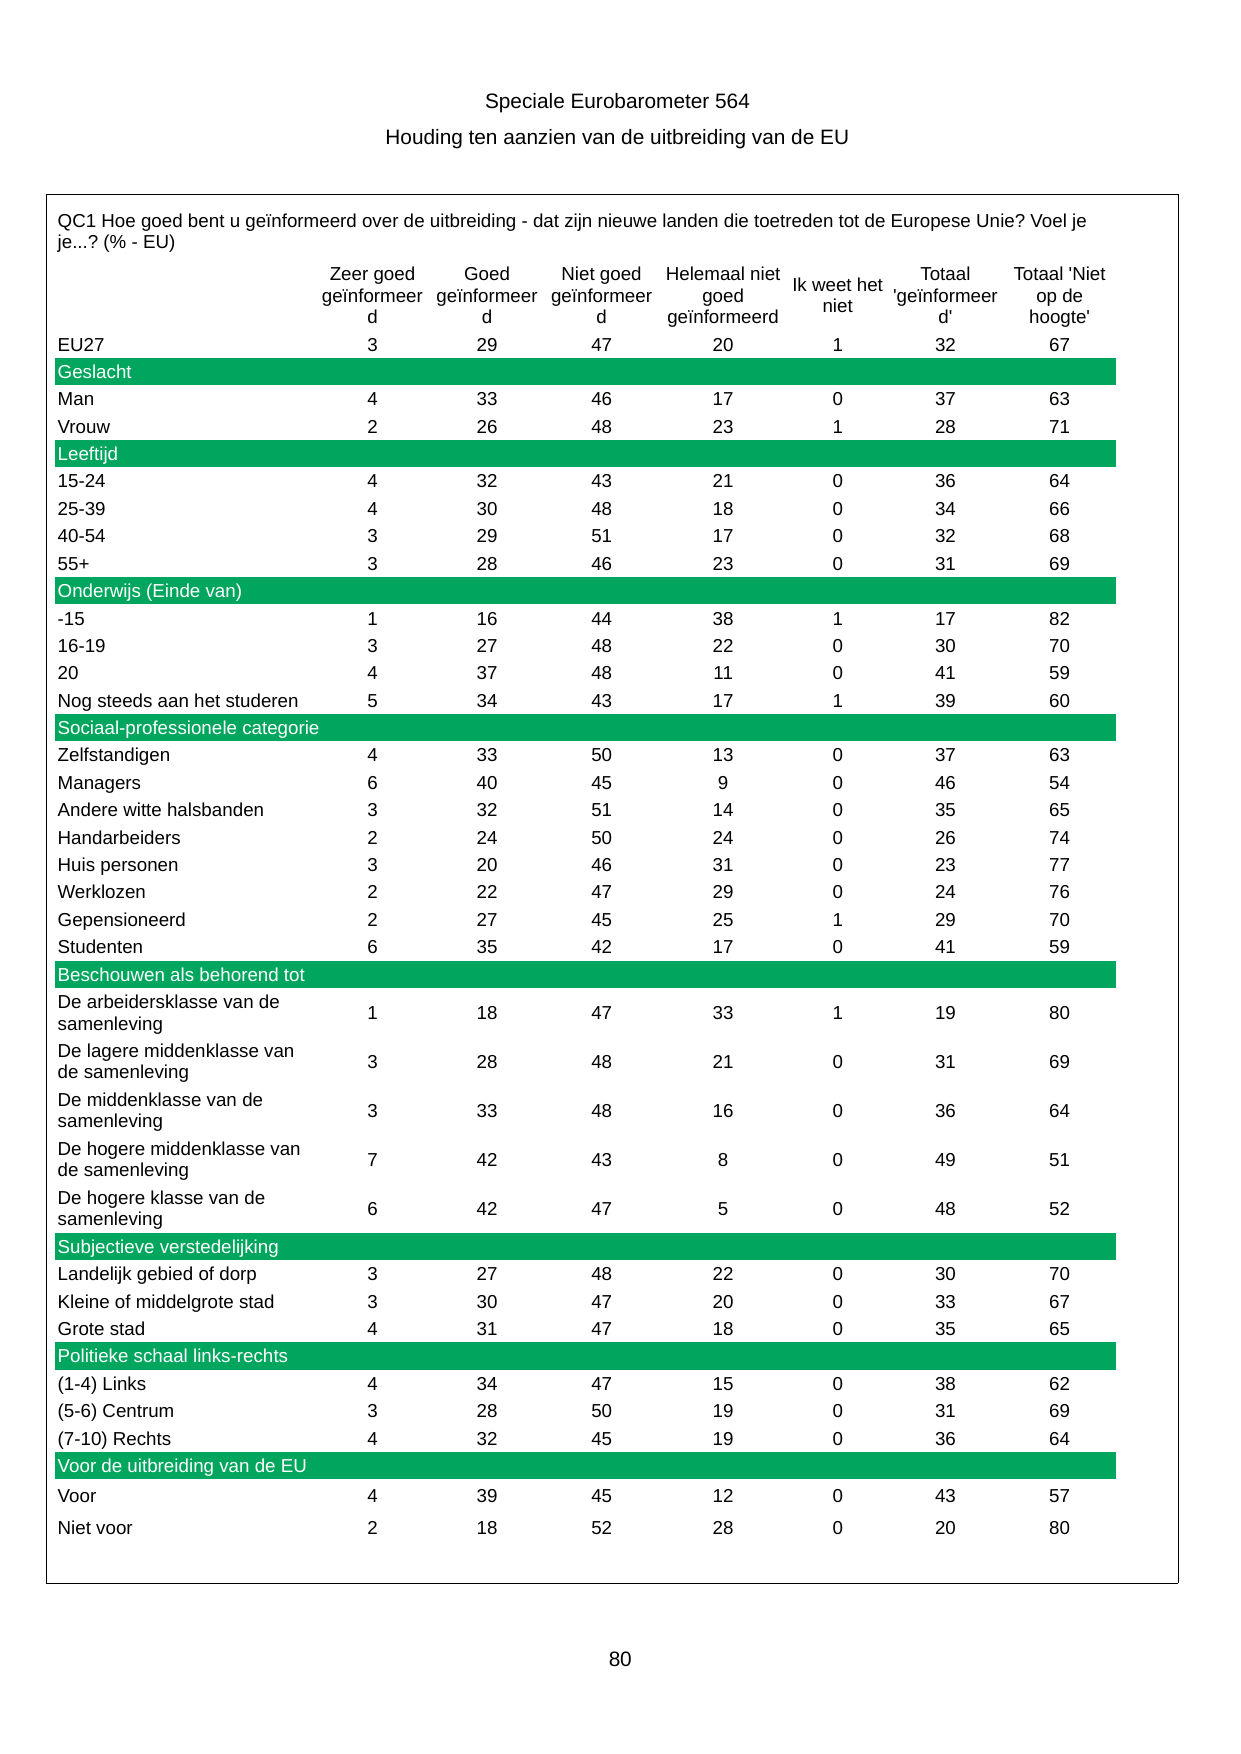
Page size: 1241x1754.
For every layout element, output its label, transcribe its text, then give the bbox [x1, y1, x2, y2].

table_cell 0 [787, 1512, 888, 1544]
table_cell 40 [430, 769, 544, 796]
table_cell 27 [430, 1260, 544, 1287]
table_cell 0 [787, 1315, 888, 1342]
table_cell 17 [888, 604, 1002, 632]
table_cell 60 [1003, 687, 1116, 714]
table_cell Andere witte halsbanden [55, 796, 315, 823]
table_cell 23 [659, 413, 787, 440]
table_cell 4 [315, 468, 429, 495]
table_cell 31 [888, 550, 1002, 577]
table_cell 20 [888, 1512, 1002, 1544]
table_cell Niet goed geïnformeerd [544, 260, 659, 330]
table_cell 48 [544, 659, 659, 687]
table_cell 30 [888, 1260, 1002, 1287]
table_cell 3 [315, 522, 429, 549]
table_cell 51 [544, 522, 659, 549]
table_cell 46 [544, 385, 659, 413]
table_cell 48 [544, 495, 659, 522]
table_cell 42 [544, 933, 659, 961]
table_cell 33 [430, 1086, 544, 1135]
table_cell 27 [430, 906, 544, 933]
table_cell 23 [659, 550, 787, 577]
table_cell 33 [888, 1288, 1002, 1315]
table_cell De hogere middenklasse van de samenleving [55, 1135, 315, 1184]
table_cell De hogere klasse van de samenleving [55, 1184, 315, 1233]
table_cell 64 [1003, 1086, 1116, 1135]
table_cell 2 [315, 878, 429, 906]
table_cell 45 [544, 769, 659, 796]
table_cell 71 [1003, 413, 1116, 440]
table_cell 2 [315, 1512, 429, 1544]
table_cell 3 [315, 1397, 429, 1424]
table_cell 15 [659, 1370, 787, 1397]
table_cell 18 [430, 1512, 544, 1544]
table_cell 1 [787, 687, 888, 714]
table_cell 67 [1003, 1288, 1116, 1315]
table_cell 35 [888, 1315, 1002, 1342]
table_cell 4 [315, 495, 429, 522]
table_cell 18 [430, 988, 544, 1037]
table_cell 16 [430, 604, 544, 632]
table_cell 62 [1003, 1370, 1116, 1397]
table_cell 0 [787, 550, 888, 577]
table_cell -15 [55, 604, 315, 632]
table_cell 1 [315, 604, 429, 632]
table_cell 66 [1003, 495, 1116, 522]
table_cell 0 [787, 632, 888, 659]
table_cell 0 [787, 878, 888, 906]
table_cell 35 [888, 796, 1002, 823]
table_cell 32 [430, 468, 544, 495]
table_cell 21 [659, 468, 787, 495]
table_cell Landelijk gebied of dorp [55, 1260, 315, 1287]
table_cell 24 [430, 824, 544, 851]
table_cell 30 [430, 495, 544, 522]
table_cell 50 [544, 824, 659, 851]
table_cell 52 [544, 1512, 659, 1544]
table_cell 39 [888, 687, 1002, 714]
table_cell Voor [55, 1479, 315, 1512]
table_cell Voor de uitbreiding van de EU [55, 1452, 1116, 1479]
table_cell 2 [315, 824, 429, 851]
table_cell 20 [659, 1288, 787, 1315]
table_cell 34 [430, 1370, 544, 1397]
table_cell 0 [787, 796, 888, 823]
table_cell 11 [659, 659, 787, 687]
table_cell 23 [888, 851, 1002, 878]
table_cell Vrouw [55, 413, 315, 440]
table_cell 19 [888, 988, 1002, 1037]
table_cell 37 [888, 741, 1002, 769]
table_cell 6 [315, 1184, 429, 1233]
table_cell 9 [659, 769, 787, 796]
table_cell 32 [888, 330, 1002, 358]
table_cell 28 [888, 413, 1002, 440]
table_cell 3 [315, 1086, 429, 1135]
table_cell Werklozen [55, 878, 315, 906]
table_cell Managers [55, 769, 315, 796]
table_cell 3 [315, 1288, 429, 1315]
table_cell 1 [787, 988, 888, 1037]
table_cell 47 [544, 330, 659, 358]
table_cell Helemaal niet goed geïnformeerd [659, 260, 787, 330]
table_cell 30 [888, 632, 1002, 659]
table_cell 42 [430, 1184, 544, 1233]
table_cell 69 [1003, 1037, 1116, 1086]
table_cell 34 [430, 687, 544, 714]
table_cell 3 [315, 1260, 429, 1287]
table_cell 77 [1003, 851, 1116, 878]
table_cell Gepensioneerd [55, 906, 315, 933]
table_cell 16-19 [55, 632, 315, 659]
table_cell 39 [430, 1479, 544, 1512]
table_cell Zelfstandigen [55, 741, 315, 769]
table_cell 3 [315, 330, 429, 358]
table_cell 33 [659, 988, 787, 1037]
table_cell 28 [430, 550, 544, 577]
table_cell 47 [544, 1184, 659, 1233]
table_cell 50 [544, 741, 659, 769]
table_cell 47 [544, 878, 659, 906]
table_cell De arbeidersklasse van de samenleving [55, 988, 315, 1037]
table_cell [55, 260, 315, 330]
table_cell (7-10) Rechts [55, 1425, 315, 1452]
table_cell 0 [787, 824, 888, 851]
table_cell Ik weet het niet [787, 260, 888, 330]
table_cell Huis personen [55, 851, 315, 878]
table_cell 59 [1003, 933, 1116, 961]
table_cell 74 [1003, 824, 1116, 851]
table_cell 22 [659, 632, 787, 659]
table_cell 1 [787, 906, 888, 933]
table_cell 49 [888, 1135, 1002, 1184]
table_cell Grote stad [55, 1315, 315, 1342]
table_cell 0 [787, 1135, 888, 1184]
table_cell 31 [659, 851, 787, 878]
table_cell 31 [888, 1037, 1002, 1086]
table_cell 22 [659, 1260, 787, 1287]
table_header QC1 Hoe goed bent u geïnformeerd over de uitbreiding - dat zijn nieuwe landen die toetreden tot de Europese Unie? Voel je je...? (% - EU) [55, 203, 1116, 260]
table_cell 64 [1003, 468, 1116, 495]
table_cell 65 [1003, 796, 1116, 823]
table_cell Totaal 'Niet op de hoogte' [1003, 260, 1116, 330]
table_cell 48 [544, 1260, 659, 1287]
table_cell 5 [315, 687, 429, 714]
table_cell 1 [787, 413, 888, 440]
table_cell 26 [888, 824, 1002, 851]
table_cell 0 [787, 769, 888, 796]
table_cell Niet voor [55, 1512, 315, 1544]
table_cell 19 [659, 1425, 787, 1452]
table_cell 29 [888, 906, 1002, 933]
table_cell 36 [888, 1086, 1002, 1135]
table_cell 33 [430, 741, 544, 769]
table_cell 47 [544, 1315, 659, 1342]
table_cell 41 [888, 659, 1002, 687]
table_cell 3 [315, 550, 429, 577]
table_cell 25-39 [55, 495, 315, 522]
table_cell 51 [1003, 1135, 1116, 1184]
table_cell 28 [659, 1512, 787, 1544]
table_cell 45 [544, 1425, 659, 1452]
table_cell 45 [544, 1479, 659, 1512]
table_cell 27 [430, 632, 544, 659]
table_cell 12 [659, 1479, 787, 1512]
table_cell 30 [430, 1288, 544, 1315]
table_cell 20 [659, 330, 787, 358]
table_cell 28 [430, 1037, 544, 1086]
table_cell 76 [1003, 878, 1116, 906]
table_cell 17 [659, 385, 787, 413]
table_cell 17 [659, 687, 787, 714]
table_cell De lagere middenklasse van de samenleving [55, 1037, 315, 1086]
table_cell 65 [1003, 1315, 1116, 1342]
table_cell 17 [659, 522, 787, 549]
table_cell 47 [544, 1370, 659, 1397]
table_cell 67 [1003, 330, 1116, 358]
table_cell 0 [787, 1370, 888, 1397]
table_cell 40-54 [55, 522, 315, 549]
table_cell 5 [659, 1184, 787, 1233]
table_cell 15-24 [55, 468, 315, 495]
table_cell 43 [544, 1135, 659, 1184]
table_cell 0 [787, 1288, 888, 1315]
table_cell 17 [659, 933, 787, 961]
table_cell 69 [1003, 1397, 1116, 1424]
table_cell 0 [787, 385, 888, 413]
table_cell 34 [888, 495, 1002, 522]
table_cell 3 [315, 1037, 429, 1086]
table_cell 48 [888, 1184, 1002, 1233]
table_cell 48 [544, 1037, 659, 1086]
table_cell 47 [544, 1288, 659, 1315]
table_cell Politieke schaal links-rechts [55, 1342, 1116, 1370]
table_cell 2 [315, 906, 429, 933]
table_cell Beschouwen als behorend tot [55, 961, 1116, 988]
table_cell 70 [1003, 906, 1116, 933]
table_cell 69 [1003, 550, 1116, 577]
table_cell (1-4) Links [55, 1370, 315, 1397]
table_cell Zeer goed geïnformeerd [315, 260, 429, 330]
table_cell 31 [430, 1315, 544, 1342]
table_cell 63 [1003, 385, 1116, 413]
table_cell 57 [1003, 1479, 1116, 1512]
table_cell Goed geïnformeerd [430, 260, 544, 330]
table_cell 37 [430, 659, 544, 687]
table_cell 43 [544, 687, 659, 714]
table_cell 14 [659, 796, 787, 823]
table_cell Studenten [55, 933, 315, 961]
table_cell 59 [1003, 659, 1116, 687]
table_cell 3 [315, 632, 429, 659]
table_cell Nog steeds aan het studeren [55, 687, 315, 714]
table_cell 29 [430, 330, 544, 358]
table_cell EU27 [55, 330, 315, 358]
table_cell 4 [315, 659, 429, 687]
table_cell 4 [315, 1479, 429, 1512]
table_cell 33 [430, 385, 544, 413]
table_cell 1 [787, 604, 888, 632]
table_cell 4 [315, 1315, 429, 1342]
table_cell 41 [888, 933, 1002, 961]
table_cell 31 [888, 1397, 1002, 1424]
table_cell 29 [430, 522, 544, 549]
table_cell 2 [315, 413, 429, 440]
table_cell 4 [315, 1425, 429, 1452]
table_cell 1 [315, 988, 429, 1037]
table_cell 0 [787, 495, 888, 522]
table_cell 48 [544, 632, 659, 659]
table_cell Man [55, 385, 315, 413]
table_cell 21 [659, 1037, 787, 1086]
table_cell 18 [659, 495, 787, 522]
table_cell 46 [888, 769, 1002, 796]
table_cell Leeftijd [55, 440, 1116, 467]
table_cell 24 [659, 824, 787, 851]
table_cell De middenklasse van de samenleving [55, 1086, 315, 1135]
table_cell 48 [544, 1086, 659, 1135]
table_cell 28 [430, 1397, 544, 1424]
table_cell 48 [544, 413, 659, 440]
table_cell 4 [315, 385, 429, 413]
table_cell 55+ [55, 550, 315, 577]
table_cell 43 [544, 468, 659, 495]
table_cell 32 [888, 522, 1002, 549]
table_cell 0 [787, 522, 888, 549]
table_cell 7 [315, 1135, 429, 1184]
table_cell 0 [787, 1037, 888, 1086]
table_cell 4 [315, 741, 429, 769]
table_cell 32 [430, 1425, 544, 1452]
table_cell 52 [1003, 1184, 1116, 1233]
table_cell 0 [787, 468, 888, 495]
table_cell 20 [55, 659, 315, 687]
table_cell 0 [787, 1425, 888, 1452]
table_cell 0 [787, 659, 888, 687]
table_cell 6 [315, 933, 429, 961]
table_cell 50 [544, 1397, 659, 1424]
table_cell Geslacht [55, 358, 1116, 385]
table_cell Sociaal-professionele categorie [55, 714, 1116, 741]
table_cell 35 [430, 933, 544, 961]
table_cell Onderwijs (Einde van) [55, 577, 1116, 604]
table_cell 47 [544, 988, 659, 1037]
table_cell 3 [315, 796, 429, 823]
table_cell 8 [659, 1135, 787, 1184]
table_cell 26 [430, 413, 544, 440]
table_cell 1 [787, 330, 888, 358]
table_cell 51 [544, 796, 659, 823]
table_cell Kleine of middelgrote stad [55, 1288, 315, 1315]
table_cell 36 [888, 468, 1002, 495]
table_cell 0 [787, 851, 888, 878]
table_cell (5-6) Centrum [55, 1397, 315, 1424]
table_cell 0 [787, 1086, 888, 1135]
table_cell 44 [544, 604, 659, 632]
table_cell 16 [659, 1086, 787, 1135]
table_cell 32 [430, 796, 544, 823]
table_cell 0 [787, 1260, 888, 1287]
table_cell 43 [888, 1479, 1002, 1512]
table_cell 64 [1003, 1425, 1116, 1452]
table_cell 63 [1003, 741, 1116, 769]
table_cell 37 [888, 385, 1002, 413]
table_cell 38 [888, 1370, 1002, 1397]
table_cell 24 [888, 878, 1002, 906]
table_cell 13 [659, 741, 787, 769]
table_cell 20 [430, 851, 544, 878]
table_cell 4 [315, 1370, 429, 1397]
table_cell 82 [1003, 604, 1116, 632]
table_cell 46 [544, 550, 659, 577]
table_cell Handarbeiders [55, 824, 315, 851]
table_cell 46 [544, 851, 659, 878]
table_cell 0 [787, 1184, 888, 1233]
table_cell 80 [1003, 988, 1116, 1037]
table_cell 22 [430, 878, 544, 906]
table_cell 0 [787, 741, 888, 769]
table_cell 70 [1003, 632, 1116, 659]
table_cell 70 [1003, 1260, 1116, 1287]
table_cell Totaal 'geïnformeerd' [888, 260, 1002, 330]
table_cell 36 [888, 1425, 1002, 1452]
table_cell 0 [787, 1397, 888, 1424]
table_cell 0 [787, 1479, 888, 1512]
table_cell 68 [1003, 522, 1116, 549]
table_cell 0 [787, 933, 888, 961]
table_cell 80 [1003, 1512, 1116, 1544]
table_cell 18 [659, 1315, 787, 1342]
table_cell 54 [1003, 769, 1116, 796]
table_cell 42 [430, 1135, 544, 1184]
table_cell 45 [544, 906, 659, 933]
table_cell 19 [659, 1397, 787, 1424]
table_cell 6 [315, 769, 429, 796]
table_cell 25 [659, 906, 787, 933]
table_cell 29 [659, 878, 787, 906]
table_cell 3 [315, 851, 429, 878]
table_cell Subjectieve verstedelijking [55, 1233, 1116, 1260]
table_cell 38 [659, 604, 787, 632]
